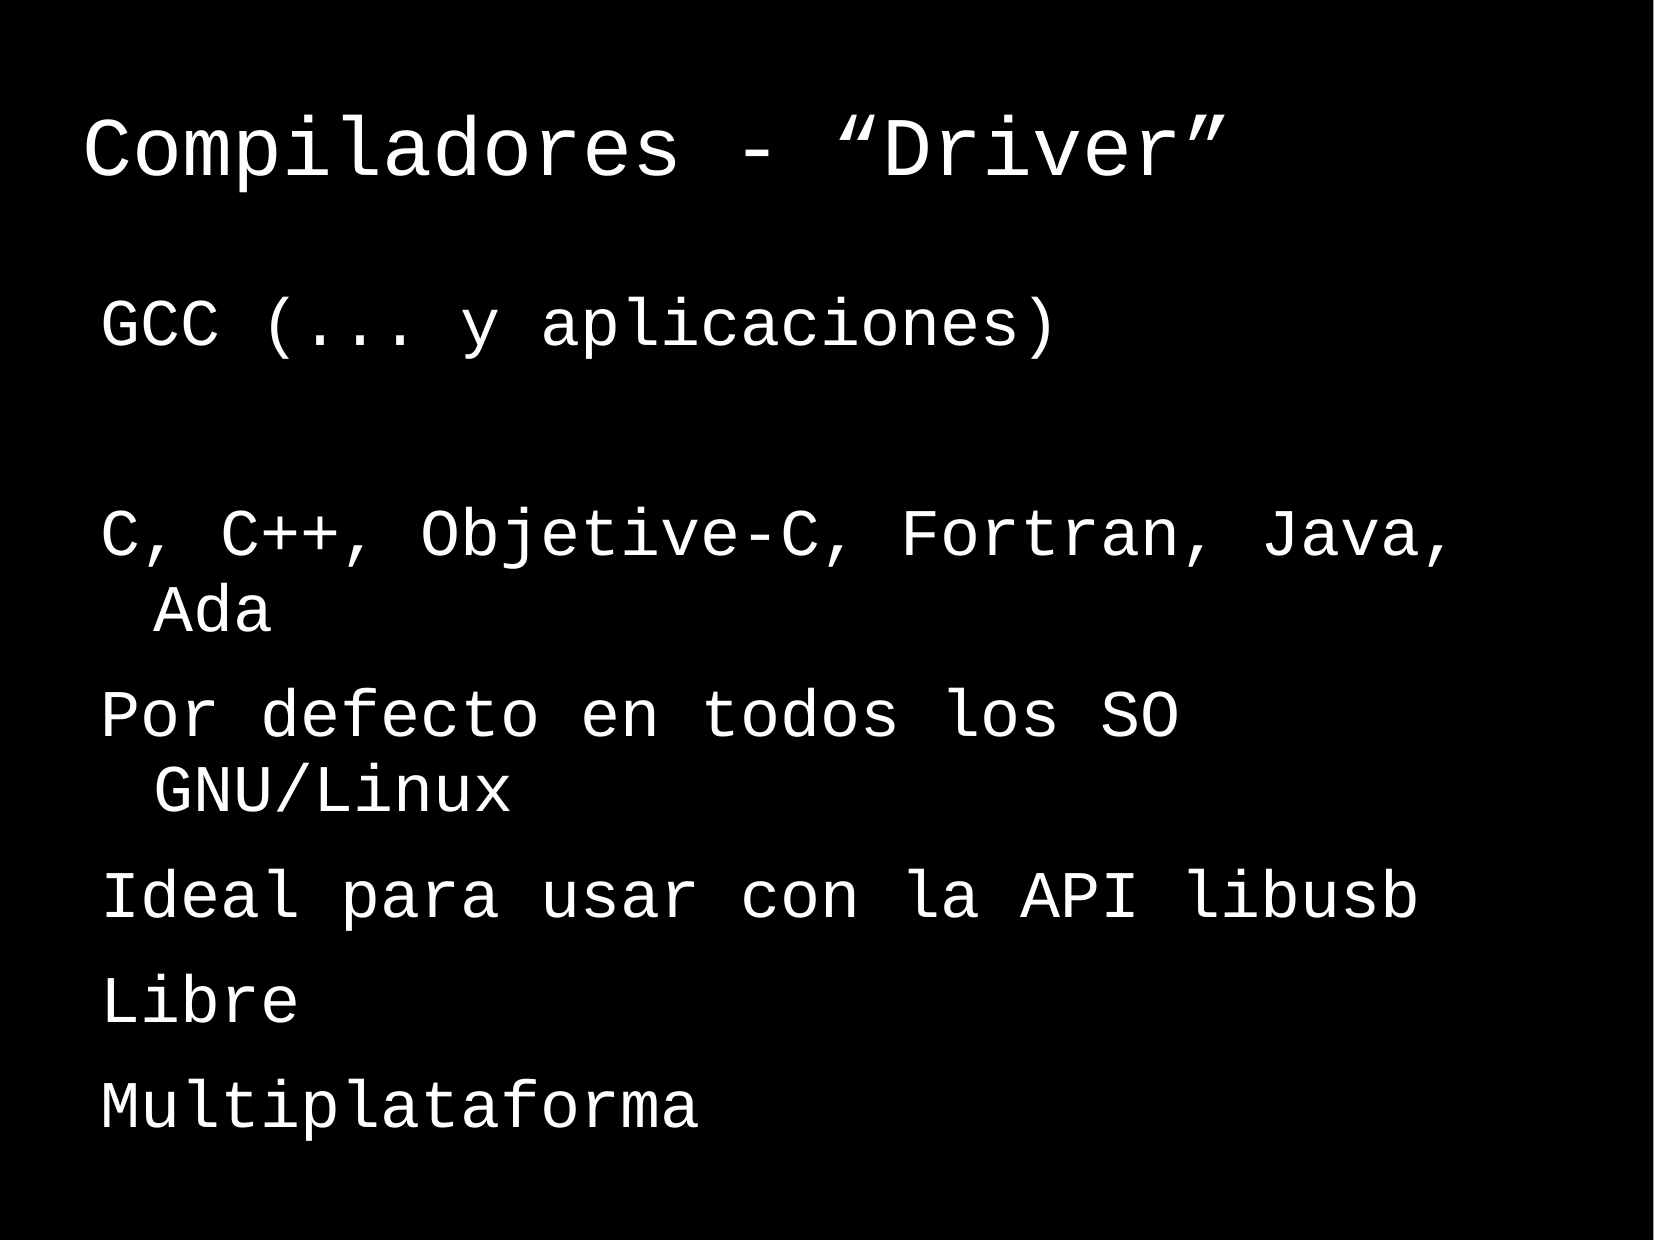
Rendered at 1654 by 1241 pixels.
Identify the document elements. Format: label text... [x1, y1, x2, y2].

list GCC (... y aplicaciones) C, C++, Objetive-C, Fortran, Java, Ada Por defecto en todos los SO GNU/Linux Ideal para usar con la API libusb Libre Multiplataforma [82, 290, 1565, 1148]
title Compiladores - “Driver” [82, 49, 1571, 257]
